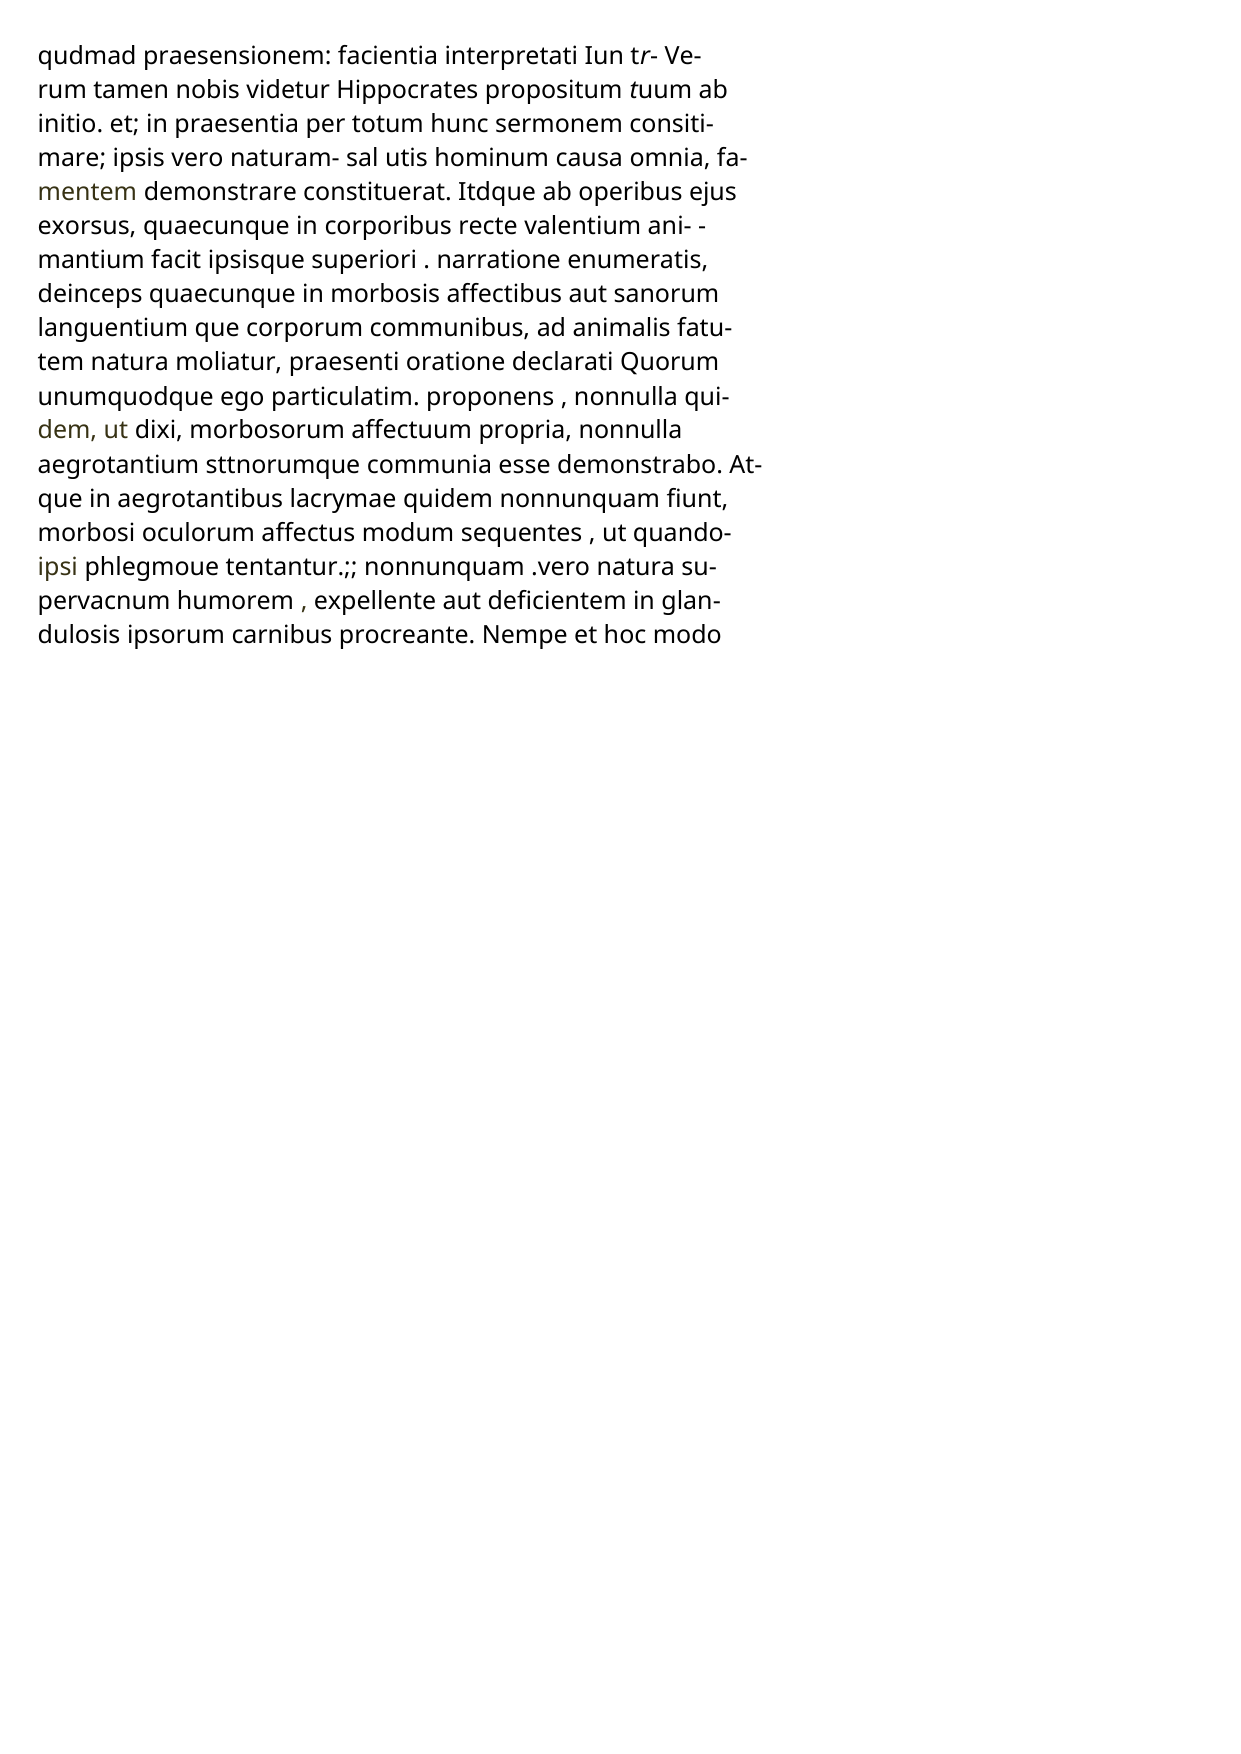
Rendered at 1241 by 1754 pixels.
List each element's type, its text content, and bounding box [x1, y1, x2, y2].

text qudmad praesensionem: facientia interpretati Iun tr- Ve- rum tamen nobis videtur Hippocrates propositum tuum ab initio. et; in praesentia per totum hunc sermonem consiti- mare; ipsis vero naturam- sal utis hominum causa omnia, fa- mentem demonstrare constituerat. Itdque ab operibus ejus exorsus, quaecunque in corporibus recte valentium ani- - mantium facit ipsisque superiori . narratione enumeratis, deinceps quaecunque in morbosis affectibus aut sanorum languentium que corporum communibus, ad animalis fatu- tem natura moliatur, praesenti oratione declarati Quorum unumquodque ego particulatim. proponens , nonnulla qui- dem, ut dixi, morbosorum affectuum propria, nonnulla aegrotantium sttnorumque communia esse demonstrabo. At- que in aegrotantibus lacrymae quidem nonnunquam fiunt, morbosi oculorum affectus modum sequentes , ut quando- ipsi phlegmoue tentantur.;; nonnunquam .vero natura su- pervacnum humorem , expellente aut deficientem in glan- dulosis ipsorum carnibus procreante. Nempe et hoc modo [37, 37, 1203, 651]
